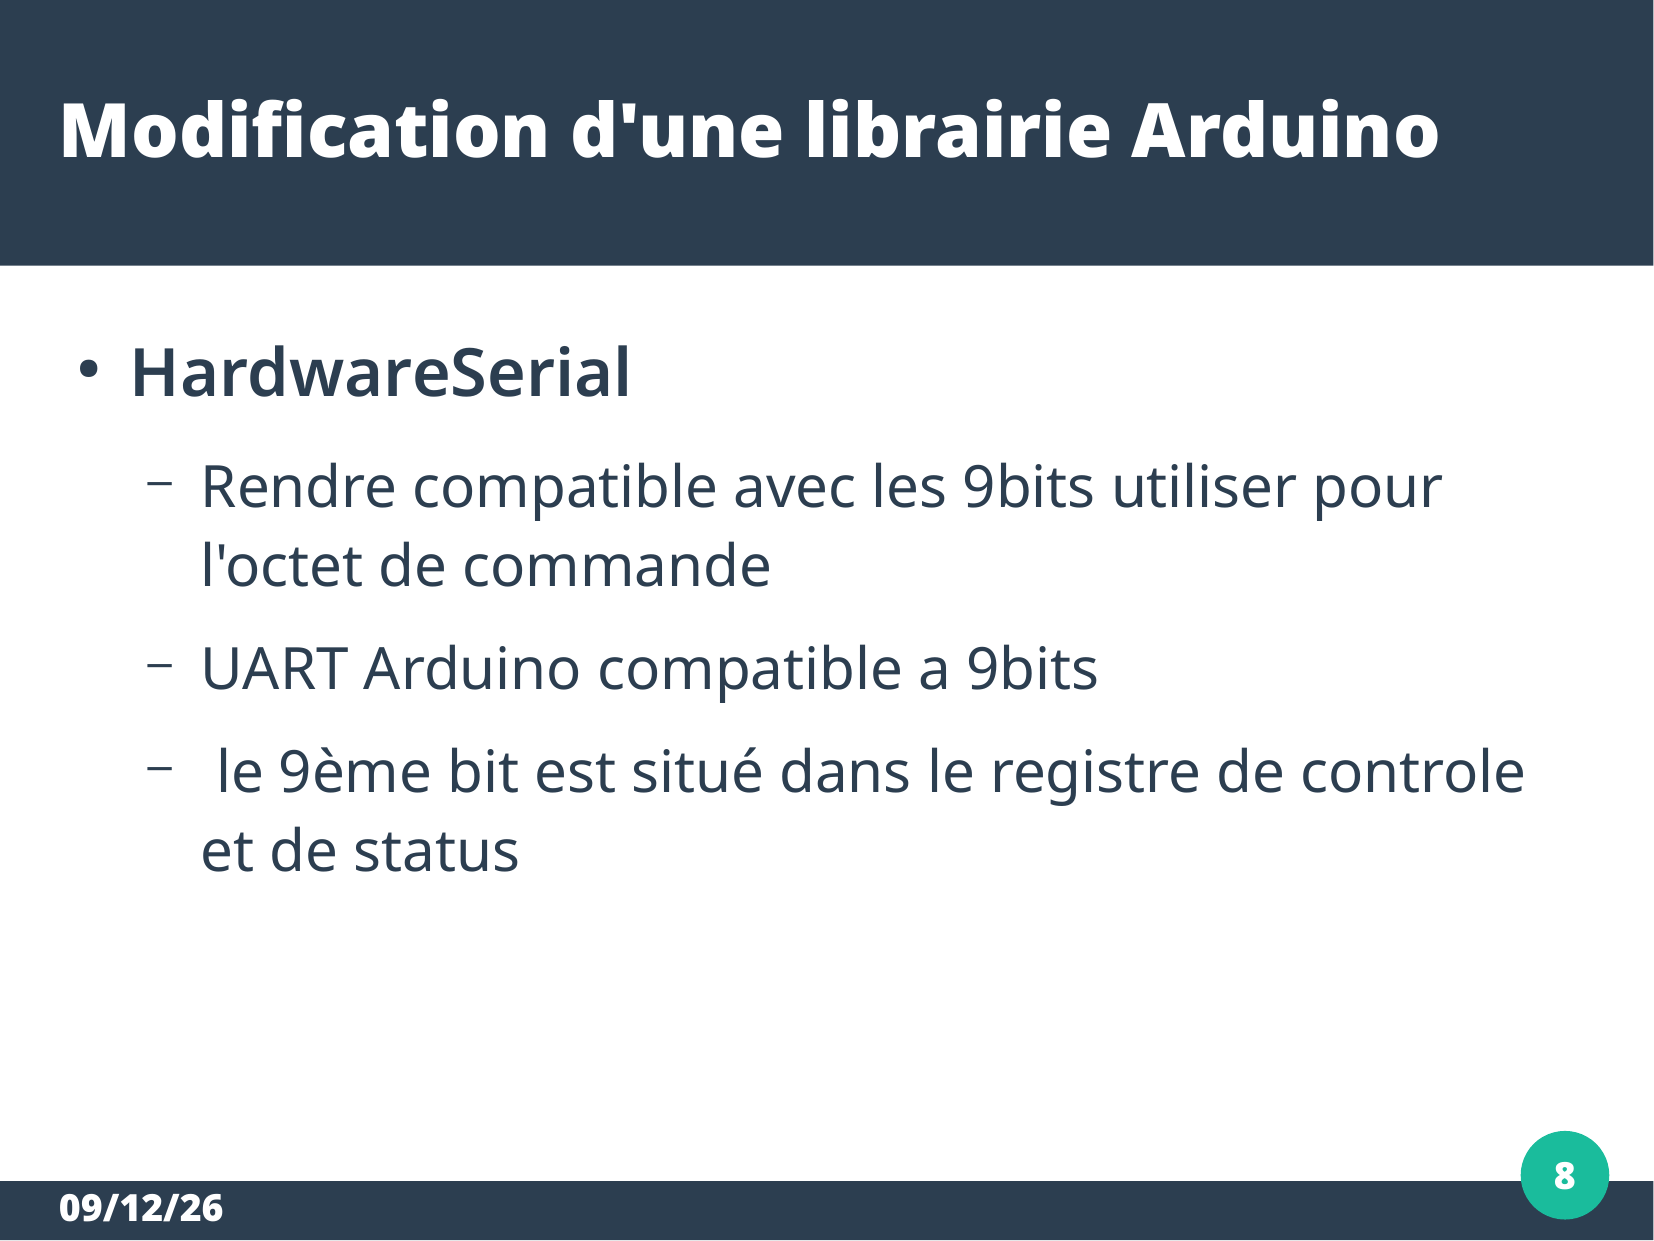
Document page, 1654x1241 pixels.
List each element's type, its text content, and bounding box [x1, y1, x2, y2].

title Modification d'une librairie Arduino [59, 49, 1595, 207]
list HardwareSerial Rendre compatible avec les 9bits utiliser pour l'octet de commande UART Arduino compatible a 9bits le 9ème bit est situé dans le registre de controle et de status [59, 324, 1595, 1152]
